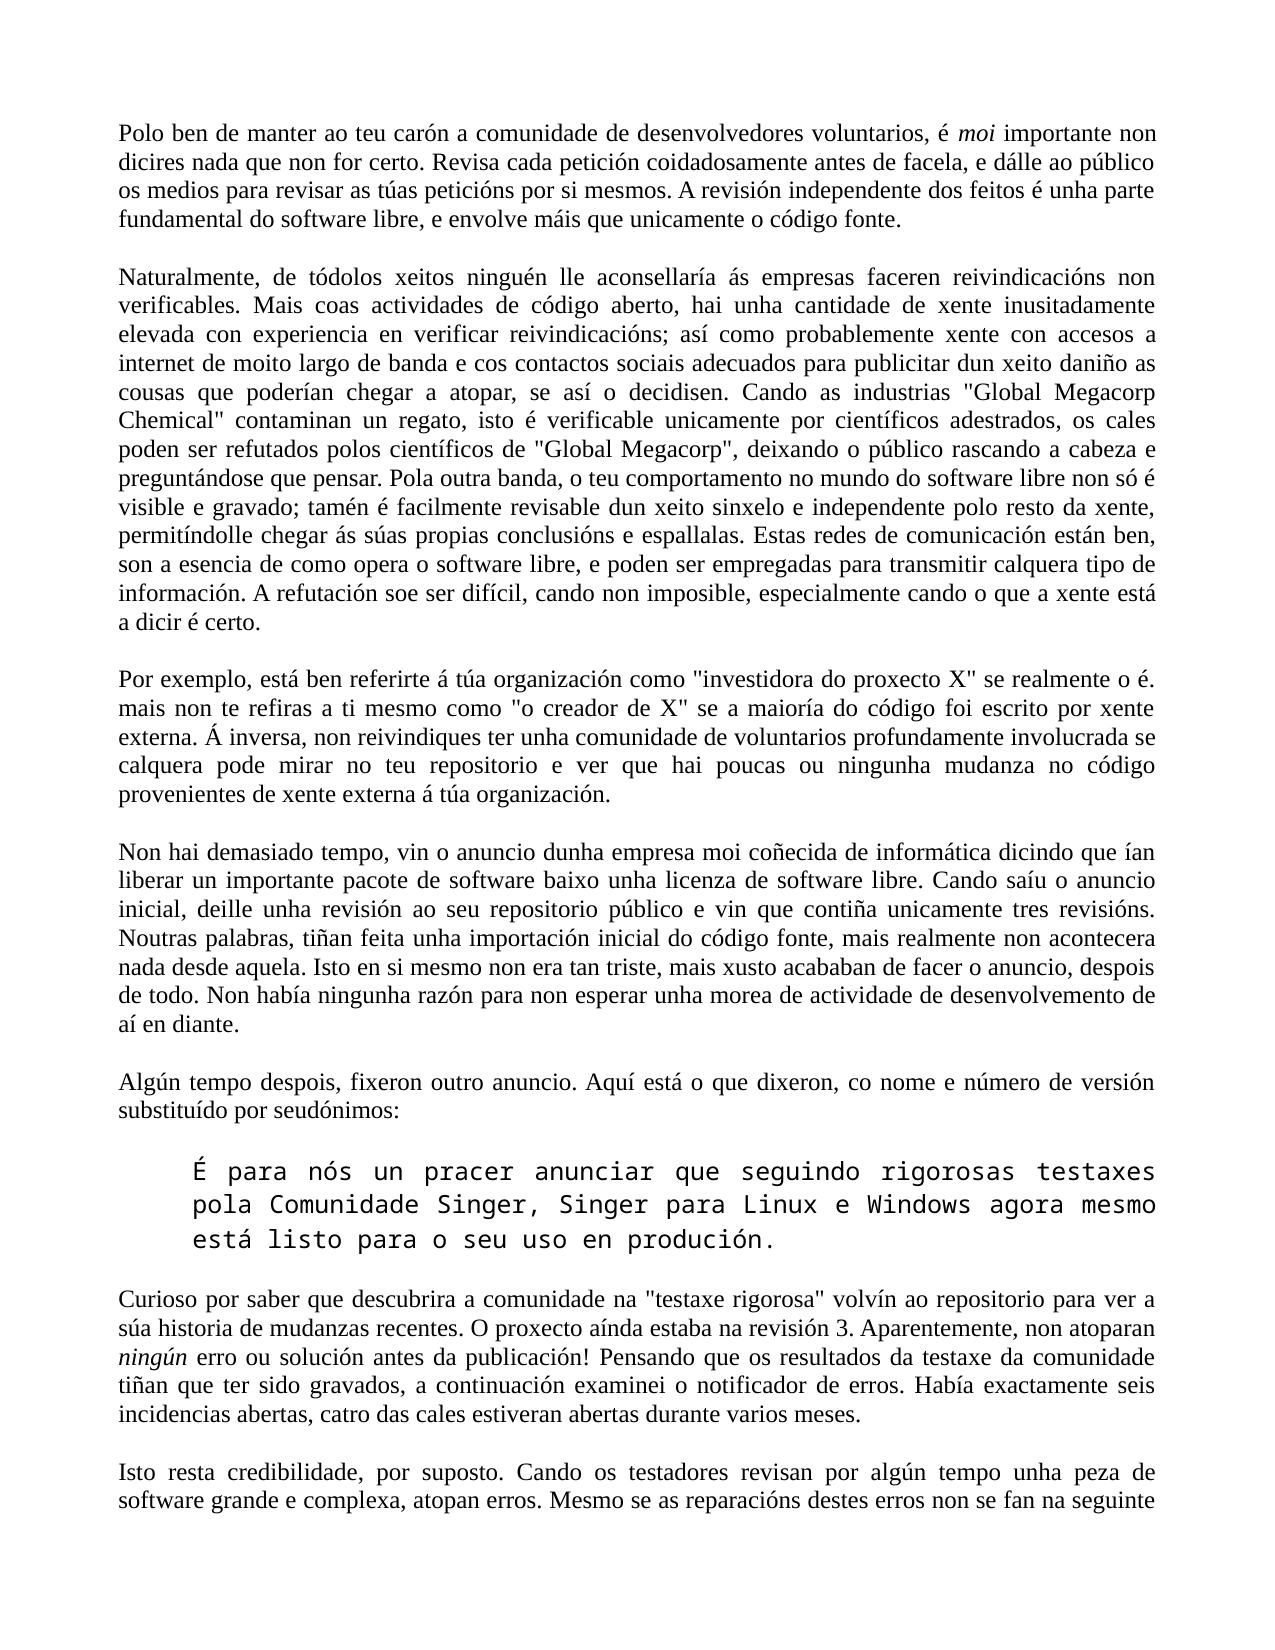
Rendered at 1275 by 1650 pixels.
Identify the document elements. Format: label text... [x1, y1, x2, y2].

text É para nós un pracer anunciar que seguindo rigorosas testaxes pola Comunidade Singer, Singer para Linux e Windows agora mesmo está listo para o seu uso en produción. [192, 1153, 1157, 1255]
text Curioso por saber que descubrira a comunidade na "testaxe rigorosa" volvín ao repositorio para ver a súa historia de mudanzas recentes. O proxecto aínda estaba na revisión 3. Aparentemente, non atoparan ningún erro ou solución antes da publicación! Pensando que os resultados da testaxe da comunidade tiñan que ter sido gravados, a continuación examinei o notificador de erros. Había exactamente seis incidencias abertas, catro das cales estiveran abertas durante varios meses. [118, 1284, 1157, 1428]
text Polo ben de manter ao teu carón a comunidade de desenvolvedores voluntarios, é moi importante non dicires nada que non for certo. Revisa cada petición coidadosamente antes de facela, e dálle ao público os medios para revisar as túas peticións por si mesmos. A revisión independente dos feitos é unha parte fundamental do software libre, e envolve máis que unicamente o código fonte. [118, 118, 1157, 233]
text Naturalmente, de tódolos xeitos ninguén lle aconsellaría ás empresas faceren reivindicacións non verificables. Mais coas actividades de código aberto, hai unha cantidade de xente inusitadamente elevada con experiencia en verificar reivindicacións; así como probablemente xente con accesos a internet de moito largo de banda e cos contactos sociais adecuados para publicitar dun xeito daniño as cousas que poderían chegar a atopar, se así o decidisen. Cando as industrias "Global Megacorp Chemical" contaminan un regato, isto é verificable unicamente por científicos adestrados, os cales poden ser refutados polos científicos de "Global Megacorp", deixando o público rascando a cabeza e preguntándose que pensar. Pola outra banda, o teu comportamento no mundo do software libre non só é visible e gravado; tamén é facilmente revisable dun xeito sinxelo e independente polo resto da xente, permitíndolle chegar ás súas propias conclusións e espallalas. Estas redes de comunicación están ben, son a esencia de como opera o software libre, e poden ser empregadas para transmitir calquera tipo de información. A refutación soe ser difícil, cando non imposible, especialmente cando o que a xente está a dicir é certo. [118, 262, 1157, 636]
text Por exemplo, está ben referirte á túa organización como "investidora do proxecto X" se realmente o é. mais non te refiras a ti mesmo como "o creador de X" se a maioría do código foi escrito por xente externa. Á inversa, non reivindiques ter unha comunidade de voluntarios profundamente involucrada se calquera pode mirar no teu repositorio e ver que hai poucas ou ningunha mudanza no código provenientes de xente externa á túa organización. [118, 664, 1157, 808]
text Non hai demasiado tempo, vin o anuncio dunha empresa moi coñecida de informática dicindo que ían liberar un importante pacote de software baixo unha licenza de software libre. Cando saíu o anuncio inicial, deille unha revisión ao seu repositorio público e vin que contiña unicamente tres revisións. Noutras palabras, tiñan feita unha importación inicial do código fonte, mais realmente non acontecera nada desde aquela. Isto en si mesmo non era tan triste, mais xusto acababan de facer o anuncio, despois de todo. Non había ningunha razón para non esperar unha morea de actividade de desenvolvemento de aí en diante. [118, 837, 1157, 1038]
text Algún tempo despois, fixeron outro anuncio. Aquí está o que dixeron, co nome e número de versión substituído por seudónimos: [118, 1067, 1157, 1124]
text Isto resta credibilidade, por suposto. Cando os testadores revisan por algún tempo unha peza de software grande e complexa, atopan erros. Mesmo se as reparacións destes erros non se fan na seguinte [118, 1457, 1157, 1514]
